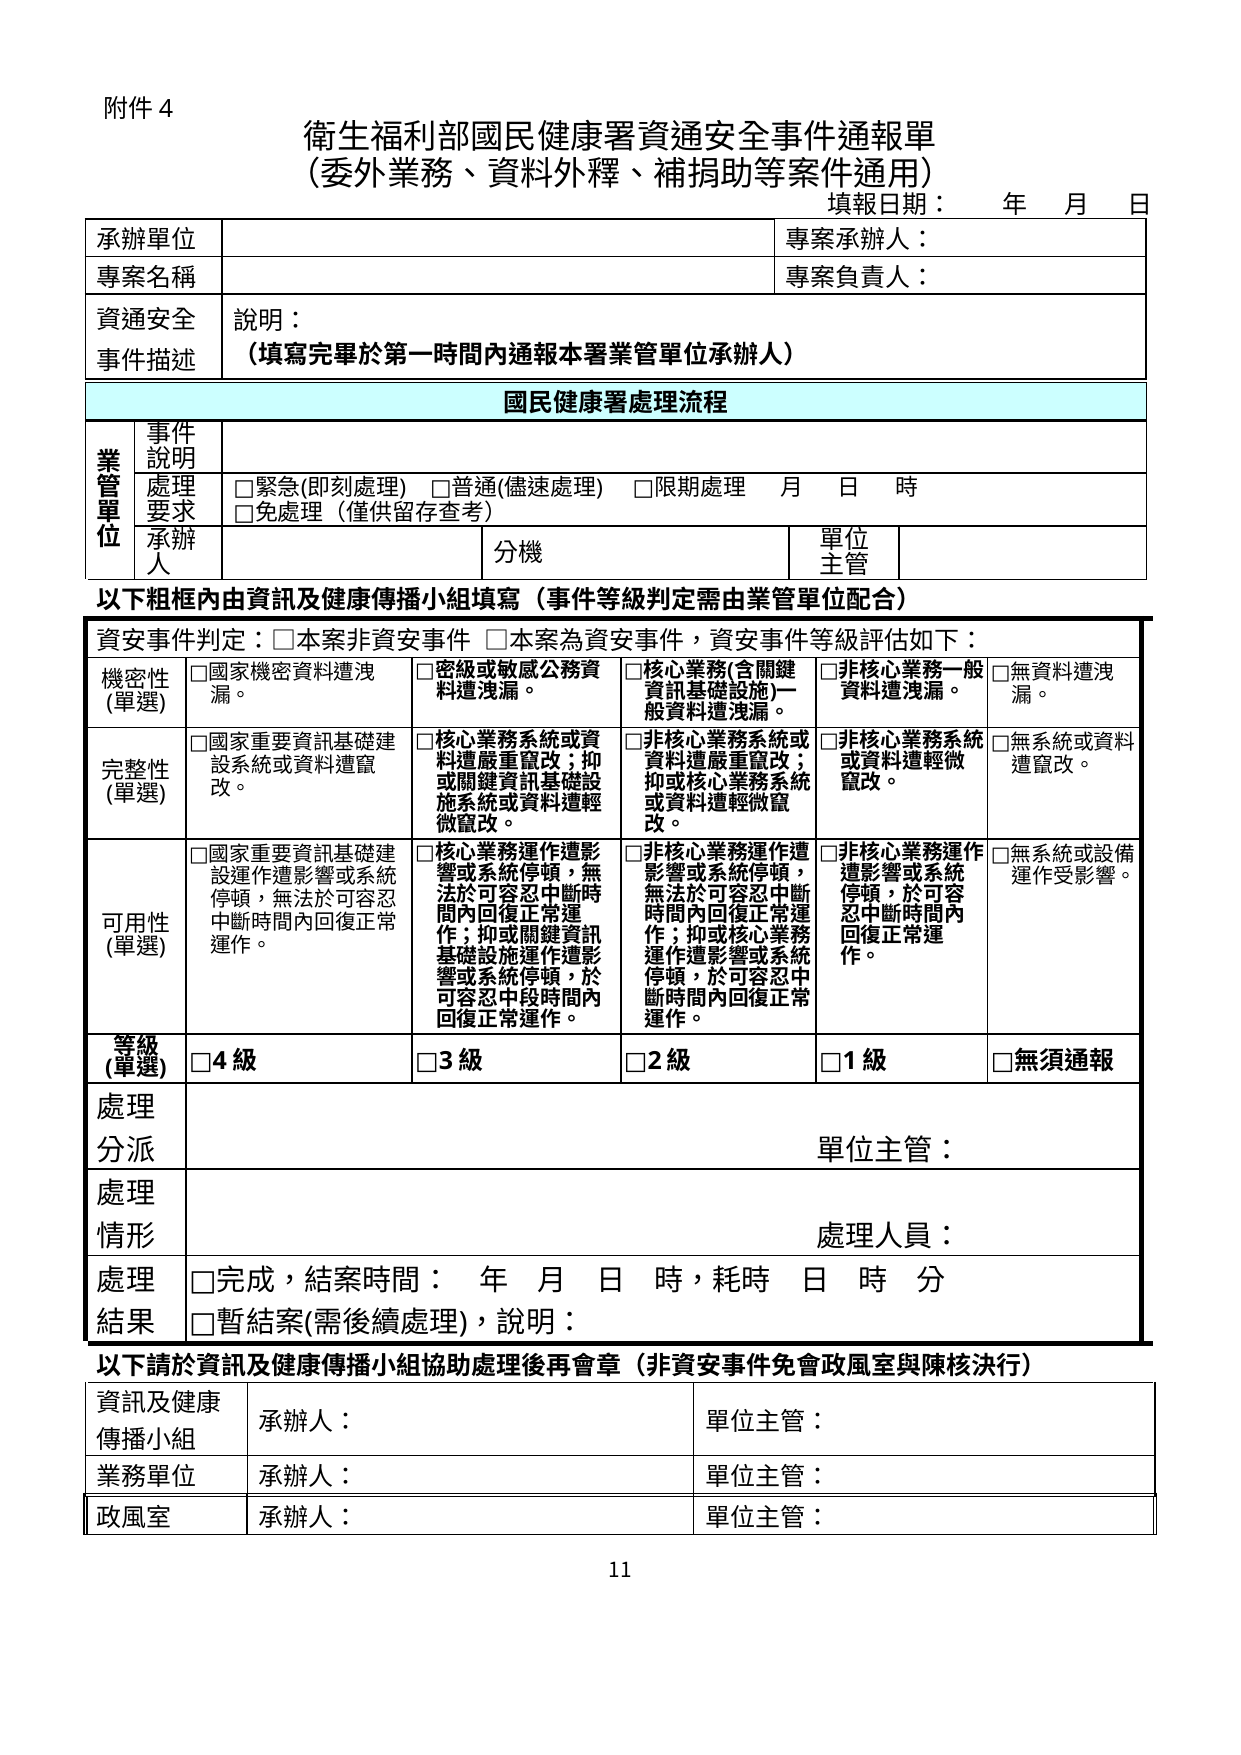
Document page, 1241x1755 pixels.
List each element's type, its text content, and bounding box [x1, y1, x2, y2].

table_cell 業管單位 [86, 422, 134, 578]
table_cell 承辦人： [248, 1383, 693, 1455]
table_cell [1146, 838, 1155, 1033]
table_header 專案承辦人： [775, 219, 1145, 256]
table_cell 機密性 (單選) [88, 658, 185, 727]
table_cell [1147, 525, 1155, 578]
table_cell □核心業務運作遭影響或系統停頓，無法於可容忍中斷時間內回復正常運作；抑或關鍵資訊基礎設施運作遭影響或系統停頓，於可容忍中段時間內回復正常運作。 [413, 840, 620, 1033]
table_cell 分機 [483, 527, 788, 578]
table_cell [1147, 419, 1155, 472]
table_cell □無資料遭洩漏。 [988, 658, 1139, 727]
table_cell □非核心業務系統或資料遭輕微竄改。 [817, 728, 987, 838]
table_cell [1147, 382, 1155, 419]
table_cell 單位主管： [694, 1383, 1154, 1455]
table_cell 處理情形 [88, 1170, 185, 1254]
table_cell □緊急(即刻處理) □普通(儘速處理) □限期處理 月 日 時 □免處理（僅供留存查考） [223, 474, 1146, 525]
table_cell 可用性 (單選) [88, 840, 185, 1033]
table_cell 等級 (單選) [88, 1035, 185, 1082]
table_cell [1146, 1082, 1155, 1168]
table_cell 以下請於資訊及健康傳播小組協助處理後再會章（非資安事件免會政風室與陳核決行） [88, 1346, 1153, 1382]
table_cell [1147, 293, 1155, 378]
table_cell □非核心業務一般資料遭洩漏。 [817, 658, 987, 727]
table_cell 說明： （填寫完畢於第一時間內通報本署業管單位承辦人） [223, 295, 1145, 378]
table_cell □無系統或設備運作受影響。 [988, 840, 1139, 1033]
table_cell □國家機密資料遭洩漏。 [187, 658, 411, 727]
table_cell □非核心業務系統或資料遭嚴重竄改；抑或核心業務系統或資料遭輕微竄改。 [622, 728, 815, 838]
table_cell 資訊及健康傳播小組 [86, 1383, 247, 1455]
table_header [223, 220, 774, 256]
table_cell [1146, 1168, 1155, 1254]
table_cell 業務單位 [86, 1456, 247, 1493]
text 填報日期： 年 月 日 [89, 193, 1152, 218]
table_cell □密級或敏感公務資料遭洩漏。 [413, 658, 620, 727]
subtitle 衛生福利部國民健康署資通安全事件通報單 [89, 81, 1152, 156]
table_cell □1級 [817, 1035, 987, 1082]
table_cell 處理 分派 [88, 1084, 185, 1168]
table_cell 單位主管： [187, 1084, 1139, 1168]
table_cell 完整性 (單選) [88, 728, 185, 838]
table_cell □完成，結案時間： 年 月 日 時，耗時 日 時 分 □暫結案(需後續處理)，說明： [187, 1256, 1139, 1341]
table_header [1147, 218, 1155, 256]
table_cell 單位 主管 [790, 527, 898, 578]
table_cell □國家重要資訊基礎建設系統或資料遭竄改。 [187, 728, 411, 838]
table_cell 以下粗框內由資訊及健康傳播小組填寫（事件等級判定需由業管單位配合） [88, 580, 1153, 616]
table_cell 資通安全事件描述 [86, 295, 221, 378]
table_cell 單位主管： [694, 1456, 1154, 1493]
table_cell [1146, 657, 1155, 727]
table_cell [223, 422, 1146, 472]
table_cell [223, 257, 774, 293]
table_cell □4級 [187, 1035, 411, 1082]
table_header 承辦單位 [86, 220, 221, 256]
table_cell [1146, 727, 1155, 838]
table_cell 專案負責人： [775, 257, 1145, 293]
table_cell □核心業務(含關鍵資訊基礎設施)一般資料遭洩漏。 [622, 658, 815, 727]
table_cell 承辦人： [248, 1456, 693, 1493]
table_cell 國民健康署處理流程 [86, 383, 1146, 419]
table_cell 承辦人： [248, 1497, 693, 1533]
text （委外業務、資料外釋、補捐助等案件通用） [89, 156, 1152, 193]
table_cell 事件說明 [135, 422, 221, 472]
table_cell [1147, 256, 1155, 293]
table_cell [900, 527, 1146, 578]
table_cell 資安事件判定：□本案非資安事件 □本案為資安事件，資安事件等級評估如下： [88, 621, 1139, 657]
table_cell □3級 [413, 1035, 620, 1082]
table_cell [1147, 472, 1155, 525]
table_cell 政風室 [88, 1497, 246, 1533]
table_cell □核心業務系統或資料遭嚴重竄改；抑或關鍵資訊基礎設施系統或資料遭輕微竄改。 [413, 728, 620, 838]
table_cell [1146, 1033, 1155, 1082]
table_cell □非核心業務運作遭影響或系統停頓，無法於可容忍中斷時間內回復正常運作；抑或核心業務運作遭影響或系統停頓，於可容忍中斷時間內回復正常運作。 [622, 840, 815, 1033]
table_cell 處理結果 [88, 1256, 185, 1341]
text 附件4 [104, 88, 199, 124]
table_cell □無須通報 [988, 1035, 1139, 1082]
table_cell □國家重要資訊基礎建設運作遭影響或系統停頓，無法於可容忍中斷時間內回復正常運作。 [187, 840, 411, 1033]
table_cell [223, 527, 481, 578]
table_cell [1146, 1255, 1155, 1341]
table_cell 處理要求 [135, 474, 221, 525]
table_cell [1146, 621, 1155, 657]
table_cell 單位主管： [694, 1497, 1153, 1533]
table_cell □無系統或資料遭竄改。 [988, 728, 1139, 838]
table_cell □2級 [622, 1035, 815, 1082]
table_cell 承辦人 [135, 527, 221, 578]
table_cell □非核心業務運作遭影響或系統停頓，於可容忍中斷時間內回復正常運作。 [817, 840, 987, 1033]
table_cell 專案名稱 [86, 257, 221, 293]
table_cell 處理人員： [187, 1170, 1139, 1254]
